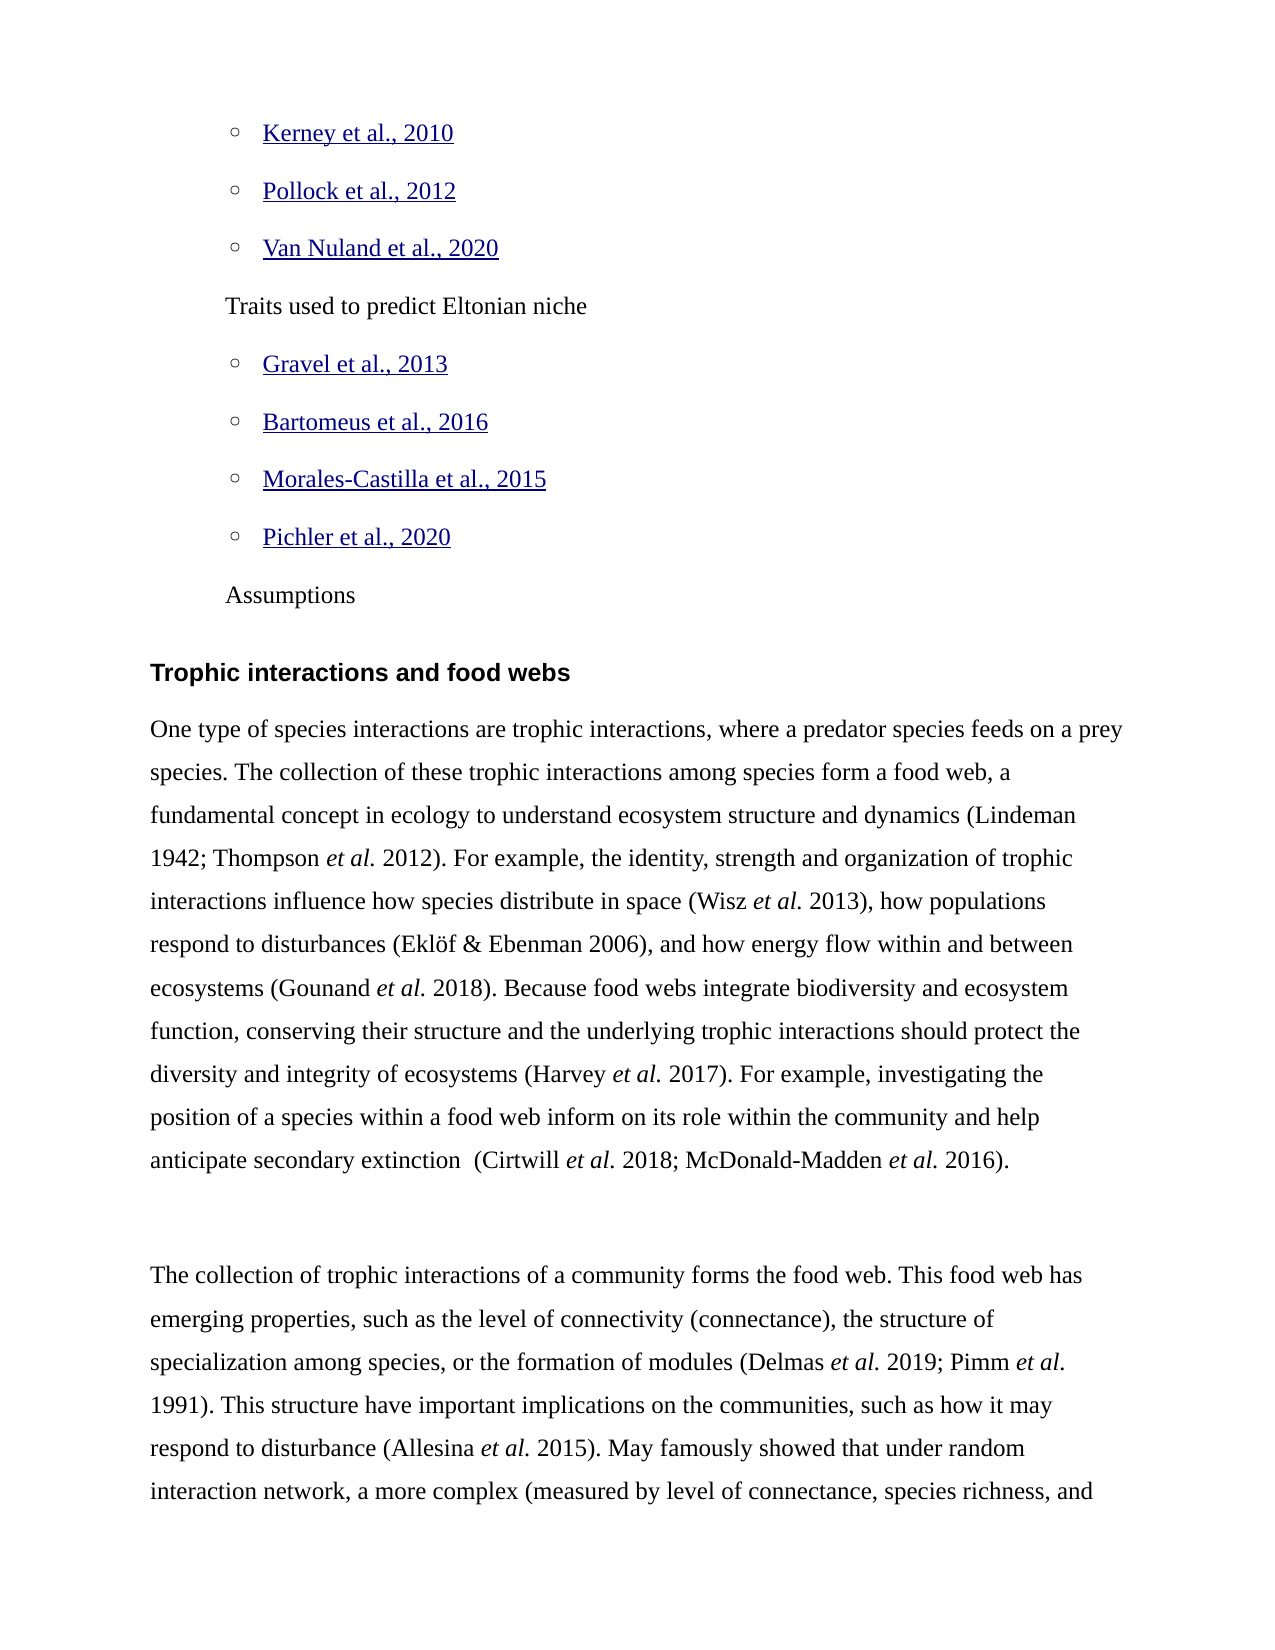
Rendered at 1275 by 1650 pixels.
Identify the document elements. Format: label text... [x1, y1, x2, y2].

subtitle Trophic interactions and food webs [150, 658, 1125, 687]
list Pichler et al., 2020 [225, 522, 1125, 551]
list Pollock et al., 2012 [225, 176, 1125, 204]
list Van Nuland et al., 2020 [225, 233, 1125, 262]
text Assumptions [150, 580, 1125, 608]
list Kerney et al., 2010 [225, 118, 1125, 147]
text Traits used to predict Eltonian niche [150, 291, 1125, 320]
list Bartomeus et al., 2016 [225, 407, 1125, 435]
list Gravel et al., 2013 [225, 349, 1125, 378]
text One type of species interactions are trophic interactions, where a predator species feeds on a prey species. The collection of these trophic interactions among species form a food web, a fundamental concept in ecology to understand ecosystem structure and dynamics (Lindeman 1942; Thompson et al. 2012). For example, the identity, strength and organization of trophic interactions influence how species distribute in space (Wisz et al. 2013), how populations respond to disturbances (Eklöf & Ebenman 2006), and how energy flow within and between ecosystems (Gounand et al. 2018). Because food webs integrate biodiversity and ecosystem function, conserving their structure and the underlying trophic interactions should protect the diversity and integrity of ecosystems (Harvey et al. 2017). For example, investigating the position of a species within a food web inform on its role within the community and help anticipate secondary extinction (Cirtwill et al. 2018; McDonald-Madden et al. 2016). [150, 714, 1125, 1174]
list Morales-Castilla et al., 2015 [225, 464, 1125, 493]
text The collection of trophic interactions of a community forms the food web. This food web has emerging properties, such as the level of connectivity (connectance), the structure of specialization among species, or the formation of modules (Delmas et al. 2019; Pimm et al. 1991). This structure have important implications on the communities, such as how it may respond to disturbance (Allesina et al. 2015). May famously showed that under random interaction network, a more complex (measured by level of connectance, species richness, and [150, 1261, 1125, 1505]
